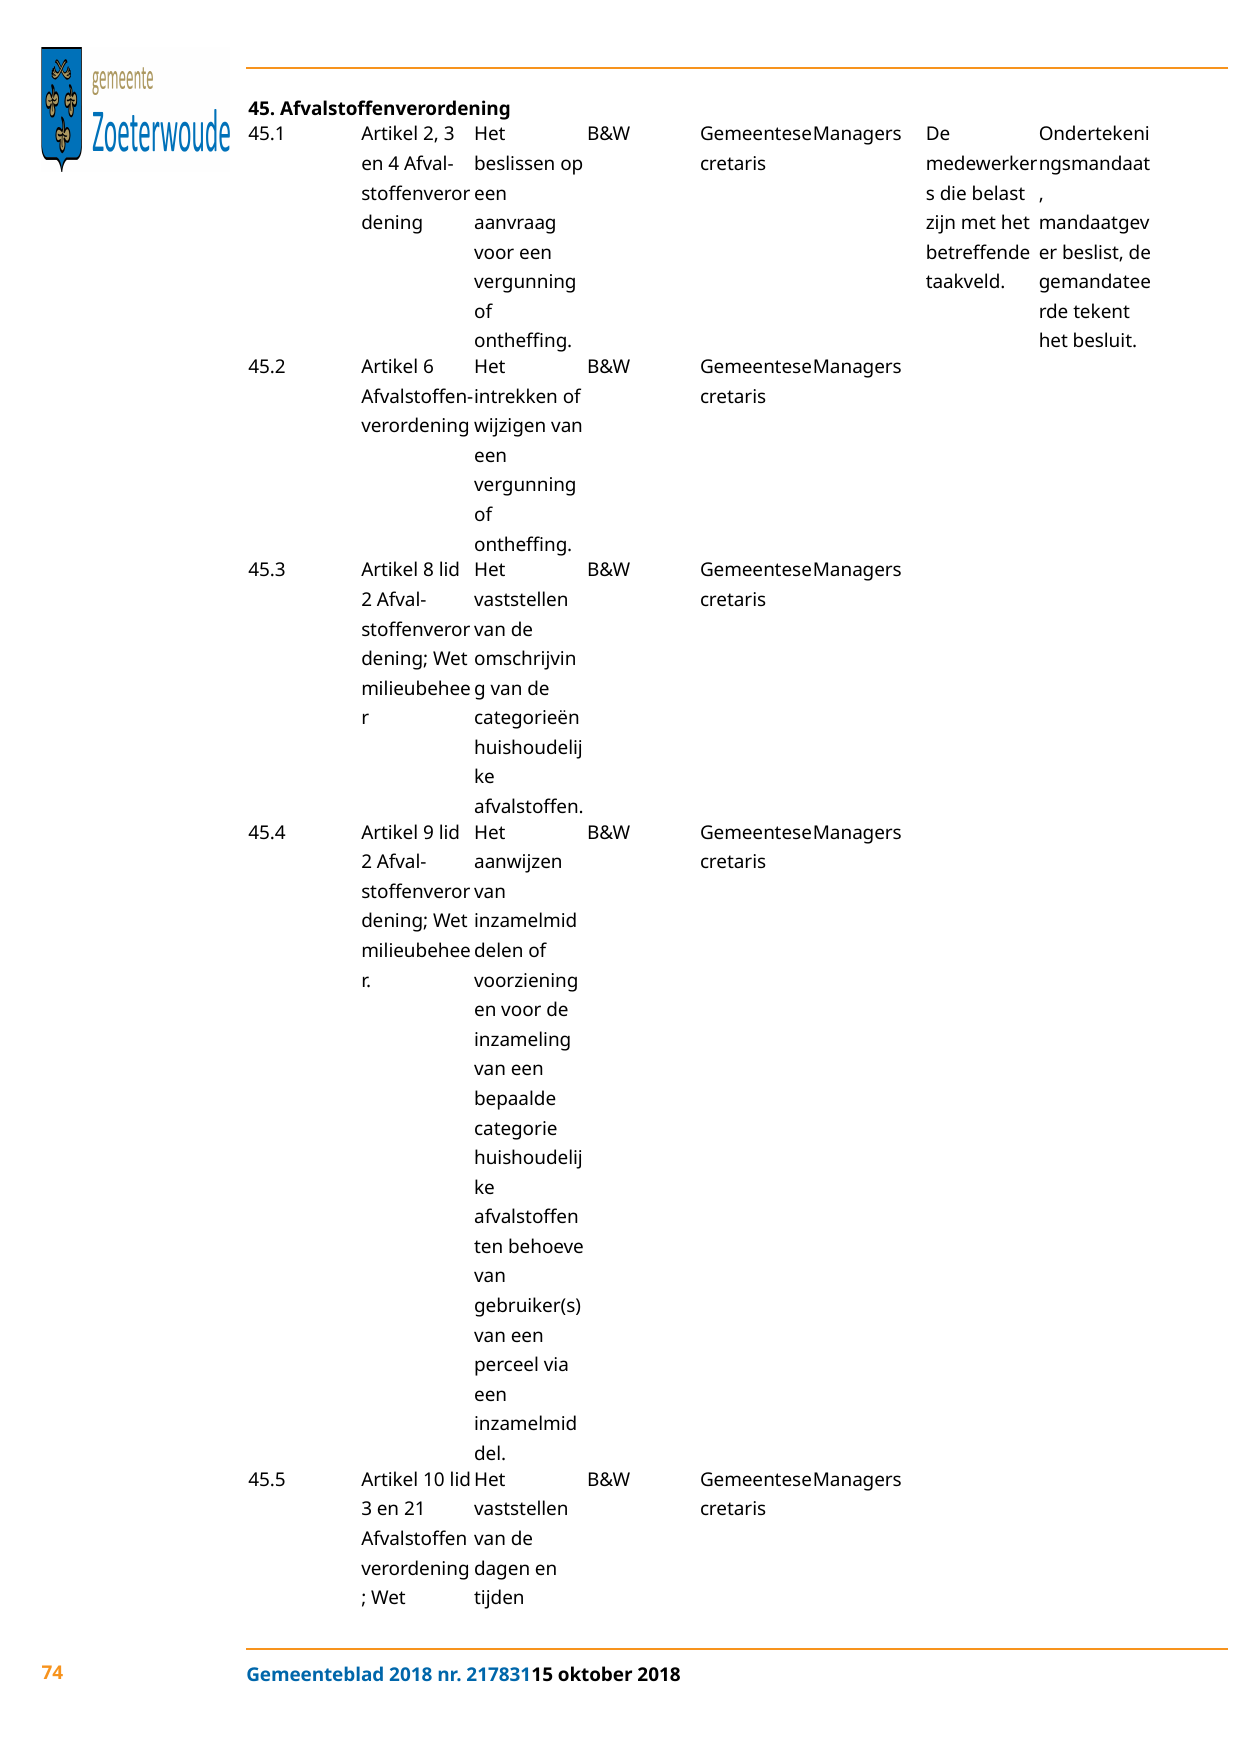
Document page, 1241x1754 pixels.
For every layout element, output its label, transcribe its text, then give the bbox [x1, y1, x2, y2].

table_cell [1039, 1466, 1152, 1610]
table_cell Gemeentesecretaris [700, 819, 813, 1466]
table_cell B&W [587, 121, 700, 353]
table_cell Artikel 9 lid 2 Afval-stoffenverordening; Wet milieubeheer. [361, 819, 474, 1466]
table_cell [1039, 557, 1152, 819]
table_cell Het vaststellen van de omschrijving van de categorieën huishoudelijke afvalstoffen. [474, 557, 587, 819]
table_cell Ondertekeningsmandaat, mandaatgever beslist, de gemandateerde tekent het besluit. [1039, 121, 1152, 353]
table_cell 45.2 [248, 353, 361, 557]
table_cell Managers [813, 557, 926, 819]
table_cell 45.1 [248, 121, 361, 353]
table_cell [926, 353, 1038, 557]
table_cell B&W [587, 557, 700, 819]
table_cell Artikel 6 Afvalstoffen-verordening [361, 353, 474, 557]
table_cell Gemeentesecretaris [700, 353, 813, 557]
table_cell [926, 819, 1038, 1466]
table_cell Het intrekken of wijzigen van een vergunning of ontheffing. [474, 353, 587, 557]
table_cell Gemeentesecretaris [700, 557, 813, 819]
table_cell Het aanwijzen van inzamelmiddelen of voorzieningen voor de inzameling van een bepaalde categorie huishoudelijke afvalstoffen ten behoeve van gebruiker(s) van een perceel via een inzamelmiddel. [474, 819, 587, 1466]
table_cell Artikel 10 lid 3 en 21 Afvalstoffenverordening; Wet [361, 1466, 474, 1610]
table_cell 45.5 [248, 1466, 361, 1610]
table_cell Managers [813, 819, 926, 1466]
table_cell [926, 557, 1038, 819]
table_cell [926, 1466, 1038, 1610]
table_cell Artikel 2, 3 en 4 Afval-stoffenverordening [361, 121, 474, 353]
table_cell Managers [813, 121, 926, 353]
picture [41, 47, 231, 172]
table_cell Het beslissen op een aanvraag voor een vergunning of ontheffing. [474, 121, 587, 353]
table_cell Gemeentesecretaris [700, 121, 813, 353]
table_cell B&W [587, 1466, 700, 1610]
table_cell Artikel 8 lid 2 Afval-stoffenverordening; Wet milieubeheer [361, 557, 474, 819]
table_cell B&W [587, 353, 700, 557]
table_cell B&W [587, 819, 700, 1466]
table_cell 45. Afvalstoffenverordening [248, 95, 1152, 121]
table_cell [1039, 353, 1152, 557]
table_cell [1039, 819, 1152, 1466]
table_cell 45.3 [248, 557, 361, 819]
table_cell Het vaststellen van de dagen en tijden [474, 1466, 587, 1610]
table_cell De medewerkers die belast zijn met het betreffende taakveld. [926, 121, 1038, 353]
table_cell 45.4 [248, 819, 361, 1466]
table_cell Managers [813, 1466, 926, 1610]
table_cell Managers [813, 353, 926, 557]
table_cell Gemeentesecretaris [700, 1466, 813, 1610]
